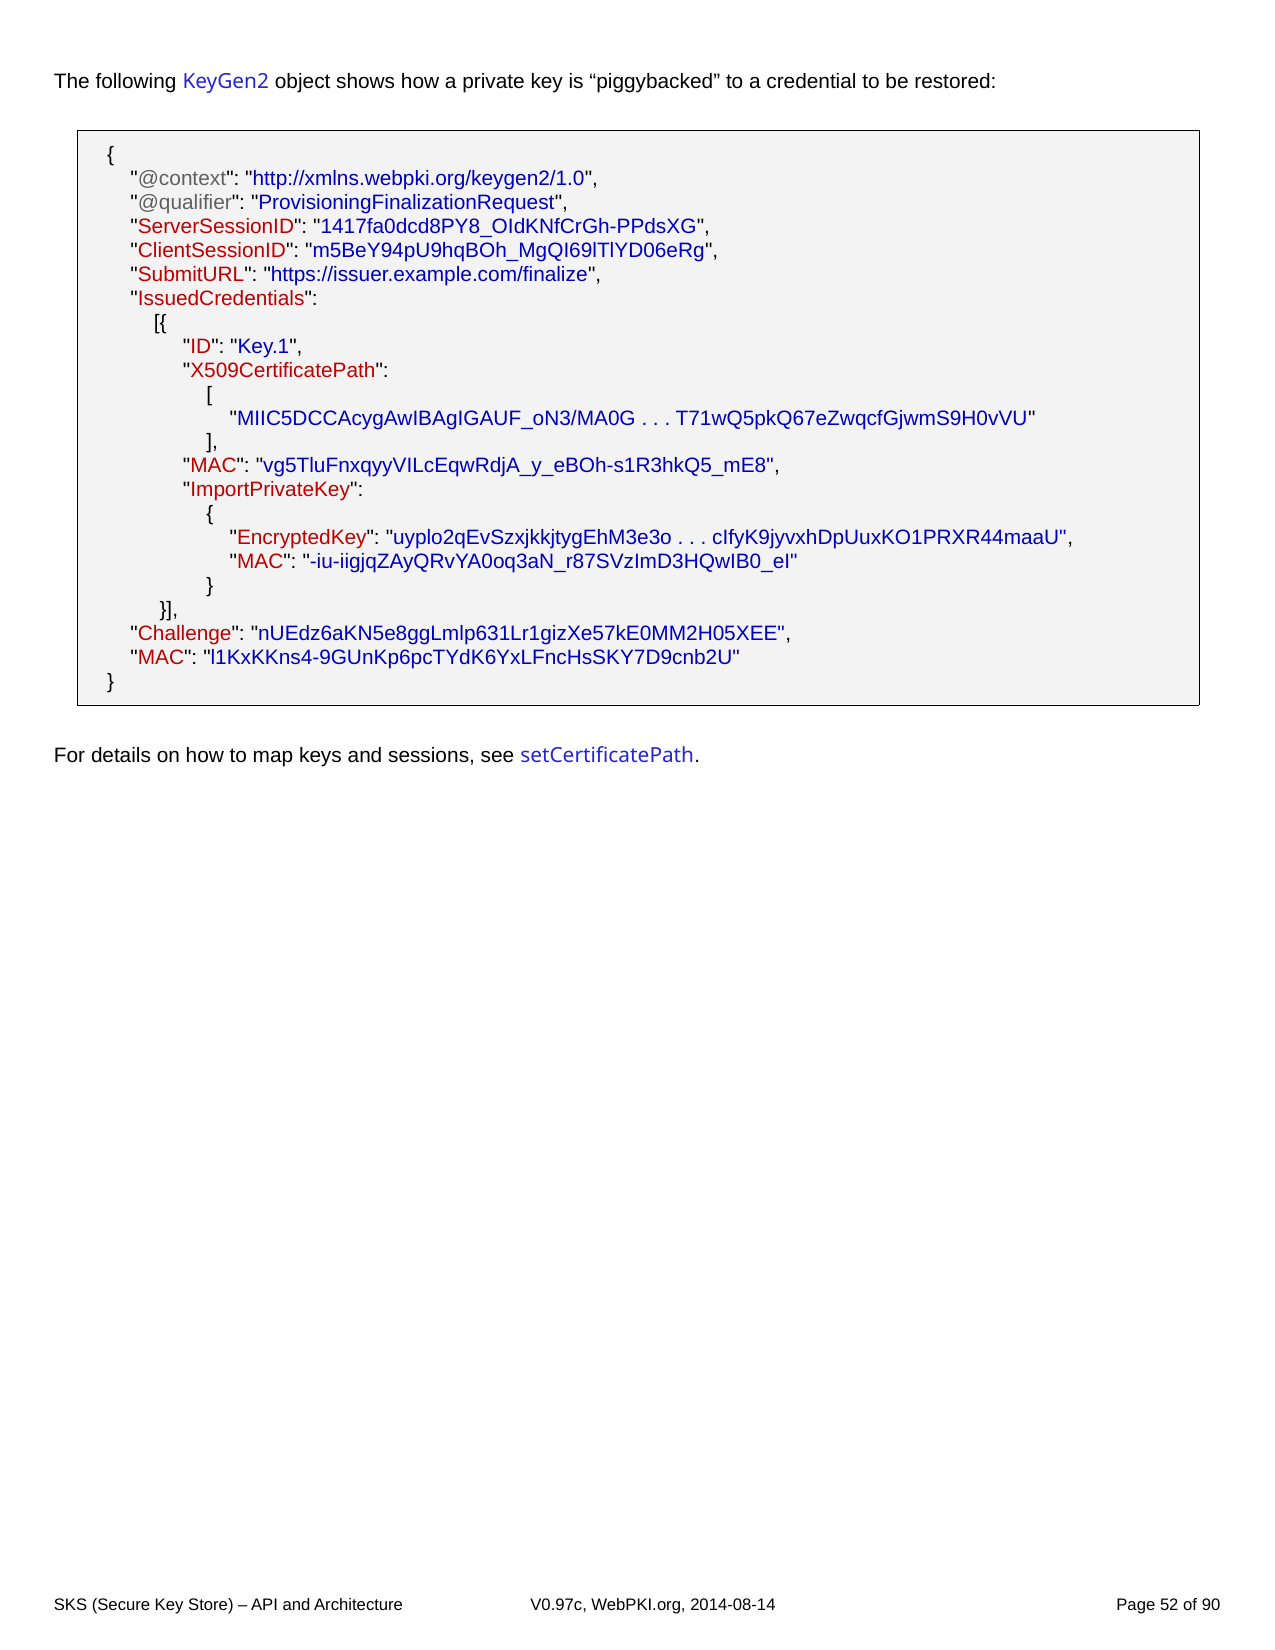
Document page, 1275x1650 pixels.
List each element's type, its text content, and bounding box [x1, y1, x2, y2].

text The following KeyGen2 object shows how a private key is “piggybacked” to a credential to be restored: [54, 66, 1221, 118]
text For details on how to map keys and sessions, see setCertificatePath. [54, 740, 1221, 769]
table_header { "@context": "http://xmlns.webpki.org/keygen2/1.0", "@qualifier": "ProvisioningFinalizationRequest", "ServerSessionID": "1417fa0dcd8PY8_OIdKNfCrGh-PPdsXG", "ClientSessionID": "m5BeY94pU9hqBOh_MgQI69lTlYD06eRg", "SubmitURL": "https://issuer.example.com/finalize", "IssuedCredentials": [{ "ID": "Key.1", "X509CertificatePath": [ "MIIC5DCCAcygAwIBAgIGAUF_oN3/MA0G . . . T71wQ5pkQ67eZwqcfGjwmS9H0vVU" ], "MAC": "vg5TluFnxqyyVILcEqwRdjA_y_eBOh-s1R3hkQ5_mE8", "ImportPrivateKey": { "EncryptedKey": "uyplo2qEvSzxjkkjtygEhM3e3o . . . cIfyK9jyvxhDpUuxKO1PRXR44maaU", "MAC": "-iu-iigjqZAyQRvYA0oq3aN_r87SVzImD3HQwIB0_eI" } }], "Challenge": "nUEdz6aKN5e8ggLmlp631Lr1gizXe57kE0MM2H05XEE", "MAC": "l1KxKKns4-9GUnKp6pcTYdK6YxLFncHsSKY7D9cnb2U" } [78, 131, 1199, 704]
